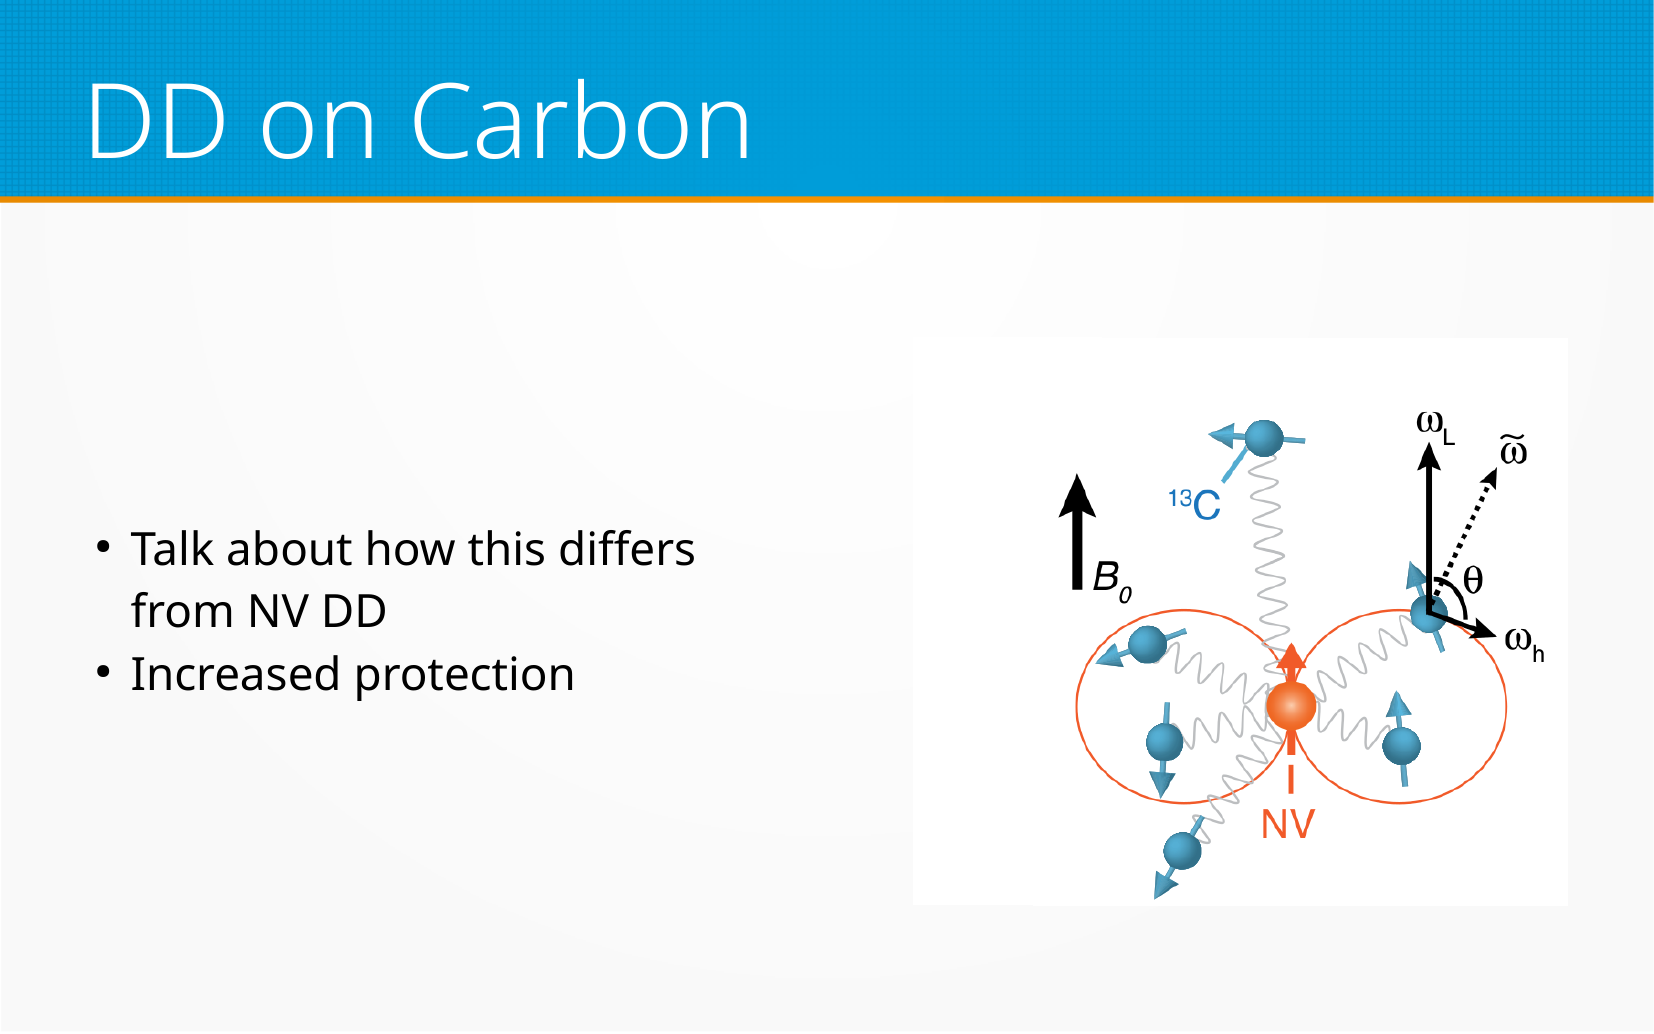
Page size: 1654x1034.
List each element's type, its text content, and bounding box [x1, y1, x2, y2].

picture [0, 197, 1654, 1034]
title DD on Carbon [82, 16, 1571, 190]
text_box Talk about how this differs from NV DD Increased protection [89, 527, 804, 694]
